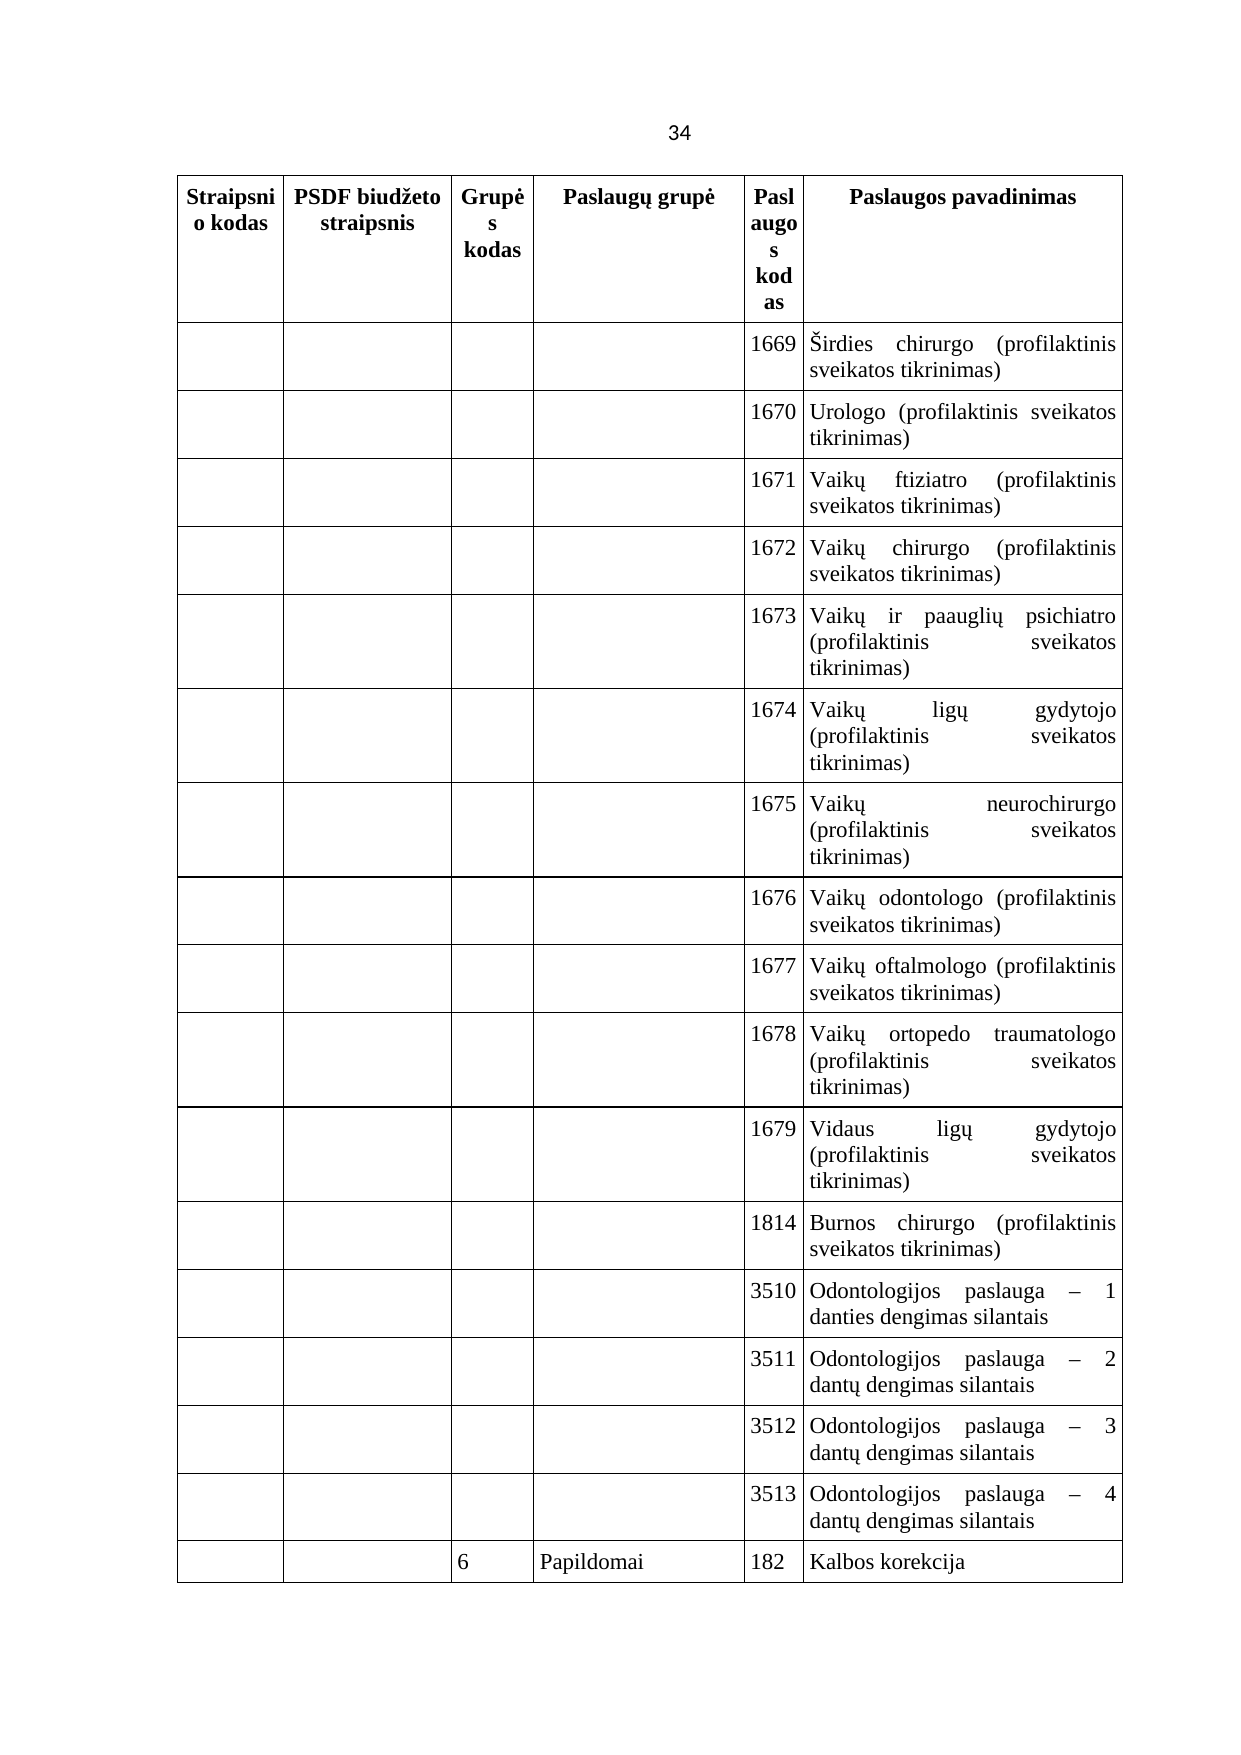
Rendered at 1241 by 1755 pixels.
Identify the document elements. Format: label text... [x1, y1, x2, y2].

table_cell [534, 1338, 744, 1404]
table_cell [178, 1202, 283, 1269]
table_cell [534, 689, 744, 782]
table_cell 1670 [745, 391, 803, 458]
table_cell [534, 1202, 744, 1269]
table_cell 1672 [745, 527, 803, 593]
table_header Paslaugos kodas [745, 176, 803, 322]
table_cell 3511 [745, 1338, 803, 1404]
table_cell [452, 1270, 533, 1337]
table_cell Burnos chirurgo (profilaktinis sveikatos tikrinimas) [804, 1202, 1122, 1269]
table_cell [284, 1406, 451, 1472]
table_cell [452, 945, 533, 1012]
table_cell [178, 878, 283, 944]
table_cell [284, 1202, 451, 1269]
table_cell [452, 783, 533, 876]
table_cell [452, 595, 533, 688]
table_cell Vaikų ftiziatro (profilaktinis sveikatos tikrinimas) [804, 459, 1122, 526]
table_cell 3512 [745, 1406, 803, 1472]
table_cell Urologo (profilaktinis sveikatos tikrinimas) [804, 391, 1122, 458]
table_cell [284, 1108, 451, 1201]
table_cell [178, 1270, 283, 1337]
table_cell [284, 1338, 451, 1404]
table_cell [178, 391, 283, 458]
table_header Paslaugos pavadinimas [804, 176, 1122, 322]
table_cell Vaikų ir paauglių psichiatro (profilaktinis sveikatos tikrinimas) [804, 595, 1122, 688]
table_cell 3513 [745, 1474, 803, 1540]
table_cell [178, 783, 283, 876]
table_cell [534, 1108, 744, 1201]
table_cell [452, 1406, 533, 1472]
table_cell [178, 595, 283, 688]
table_header Grupės kodas [452, 176, 533, 322]
table_cell [284, 1474, 451, 1540]
table_cell 1676 [745, 878, 803, 944]
table_cell [452, 1108, 533, 1201]
table_cell [284, 878, 451, 944]
table_cell [452, 1013, 533, 1106]
table_cell [284, 783, 451, 876]
table_cell 6 [452, 1541, 533, 1582]
table_cell Vaikų chirurgo (profilaktinis sveikatos tikrinimas) [804, 527, 1122, 593]
table_cell Odontologijos paslauga – 1 danties dengimas silantais [804, 1270, 1122, 1337]
table_cell 1674 [745, 689, 803, 782]
table_cell Vaikų ortopedo traumatologo (profilaktinis sveikatos tikrinimas) [804, 1013, 1122, 1106]
table_cell Kalbos korekcija [804, 1541, 1122, 1582]
table_cell [452, 1202, 533, 1269]
table_cell Odontologijos paslauga – 2 dantų dengimas silantais [804, 1338, 1122, 1404]
table_header Straipsnio kodas [178, 176, 283, 322]
table_cell [284, 945, 451, 1012]
table_cell 1671 [745, 459, 803, 526]
table_cell Vaikų oftalmologo (profilaktinis sveikatos tikrinimas) [804, 945, 1122, 1012]
table_cell Odontologijos paslauga – 3 dantų dengimas silantais [804, 1406, 1122, 1472]
table_header PSDF biudžeto straipsnis [284, 176, 451, 322]
table_cell [534, 391, 744, 458]
table_cell 3510 [745, 1270, 803, 1337]
table_cell [534, 1474, 744, 1540]
table_cell [534, 1270, 744, 1337]
table_cell [452, 878, 533, 944]
table_cell [534, 1013, 744, 1106]
table_cell [284, 1541, 451, 1582]
table_cell [284, 459, 451, 526]
table_cell [452, 527, 533, 593]
table_cell [534, 945, 744, 1012]
table_cell [534, 459, 744, 526]
table_cell [452, 1474, 533, 1540]
table_cell Vidaus ligų gydytojo (profilaktinis sveikatos tikrinimas) [804, 1108, 1122, 1201]
table_cell Širdies chirurgo (profilaktinis sveikatos tikrinimas) [804, 323, 1122, 390]
table_cell [534, 783, 744, 876]
table_cell 1678 [745, 1013, 803, 1106]
table_header Paslaugų grupė [534, 176, 744, 322]
table_cell [178, 459, 283, 526]
table_cell 182 [745, 1541, 803, 1582]
table_cell [534, 527, 744, 593]
table_cell [452, 1338, 533, 1404]
table_cell Papildomai [534, 1541, 744, 1582]
table_cell [178, 1108, 283, 1201]
table_cell [534, 878, 744, 944]
table_cell [534, 595, 744, 688]
table_cell [178, 1541, 283, 1582]
table_cell [284, 1013, 451, 1106]
table_cell [452, 689, 533, 782]
table_cell 1669 [745, 323, 803, 390]
table_cell [284, 323, 451, 390]
table_cell [284, 1270, 451, 1337]
table_cell [452, 459, 533, 526]
table_cell [452, 391, 533, 458]
table_cell 1677 [745, 945, 803, 1012]
table_cell [452, 323, 533, 390]
table_cell Vaikų neurochirurgo (profilaktinis sveikatos tikrinimas) [804, 783, 1122, 876]
table_cell [178, 527, 283, 593]
table_cell [284, 391, 451, 458]
table_cell [284, 527, 451, 593]
table_cell 1679 [745, 1108, 803, 1201]
table_cell [178, 689, 283, 782]
table_cell [284, 595, 451, 688]
table_cell [534, 1406, 744, 1472]
table_cell [178, 323, 283, 390]
table_cell 1814 [745, 1202, 803, 1269]
table_cell [178, 1013, 283, 1106]
table_cell 1675 [745, 783, 803, 876]
table_cell 1673 [745, 595, 803, 688]
table_cell [178, 1338, 283, 1404]
table_cell Vaikų odontologo (profilaktinis sveikatos tikrinimas) [804, 878, 1122, 944]
table_cell [178, 1406, 283, 1472]
table_cell Odontologijos paslauga – 4 dantų dengimas silantais [804, 1474, 1122, 1540]
table_cell [534, 323, 744, 390]
table_cell [284, 689, 451, 782]
table_cell [178, 945, 283, 1012]
table_cell [178, 1474, 283, 1540]
table_cell Vaikų ligų gydytojo (profilaktinis sveikatos tikrinimas) [804, 689, 1122, 782]
